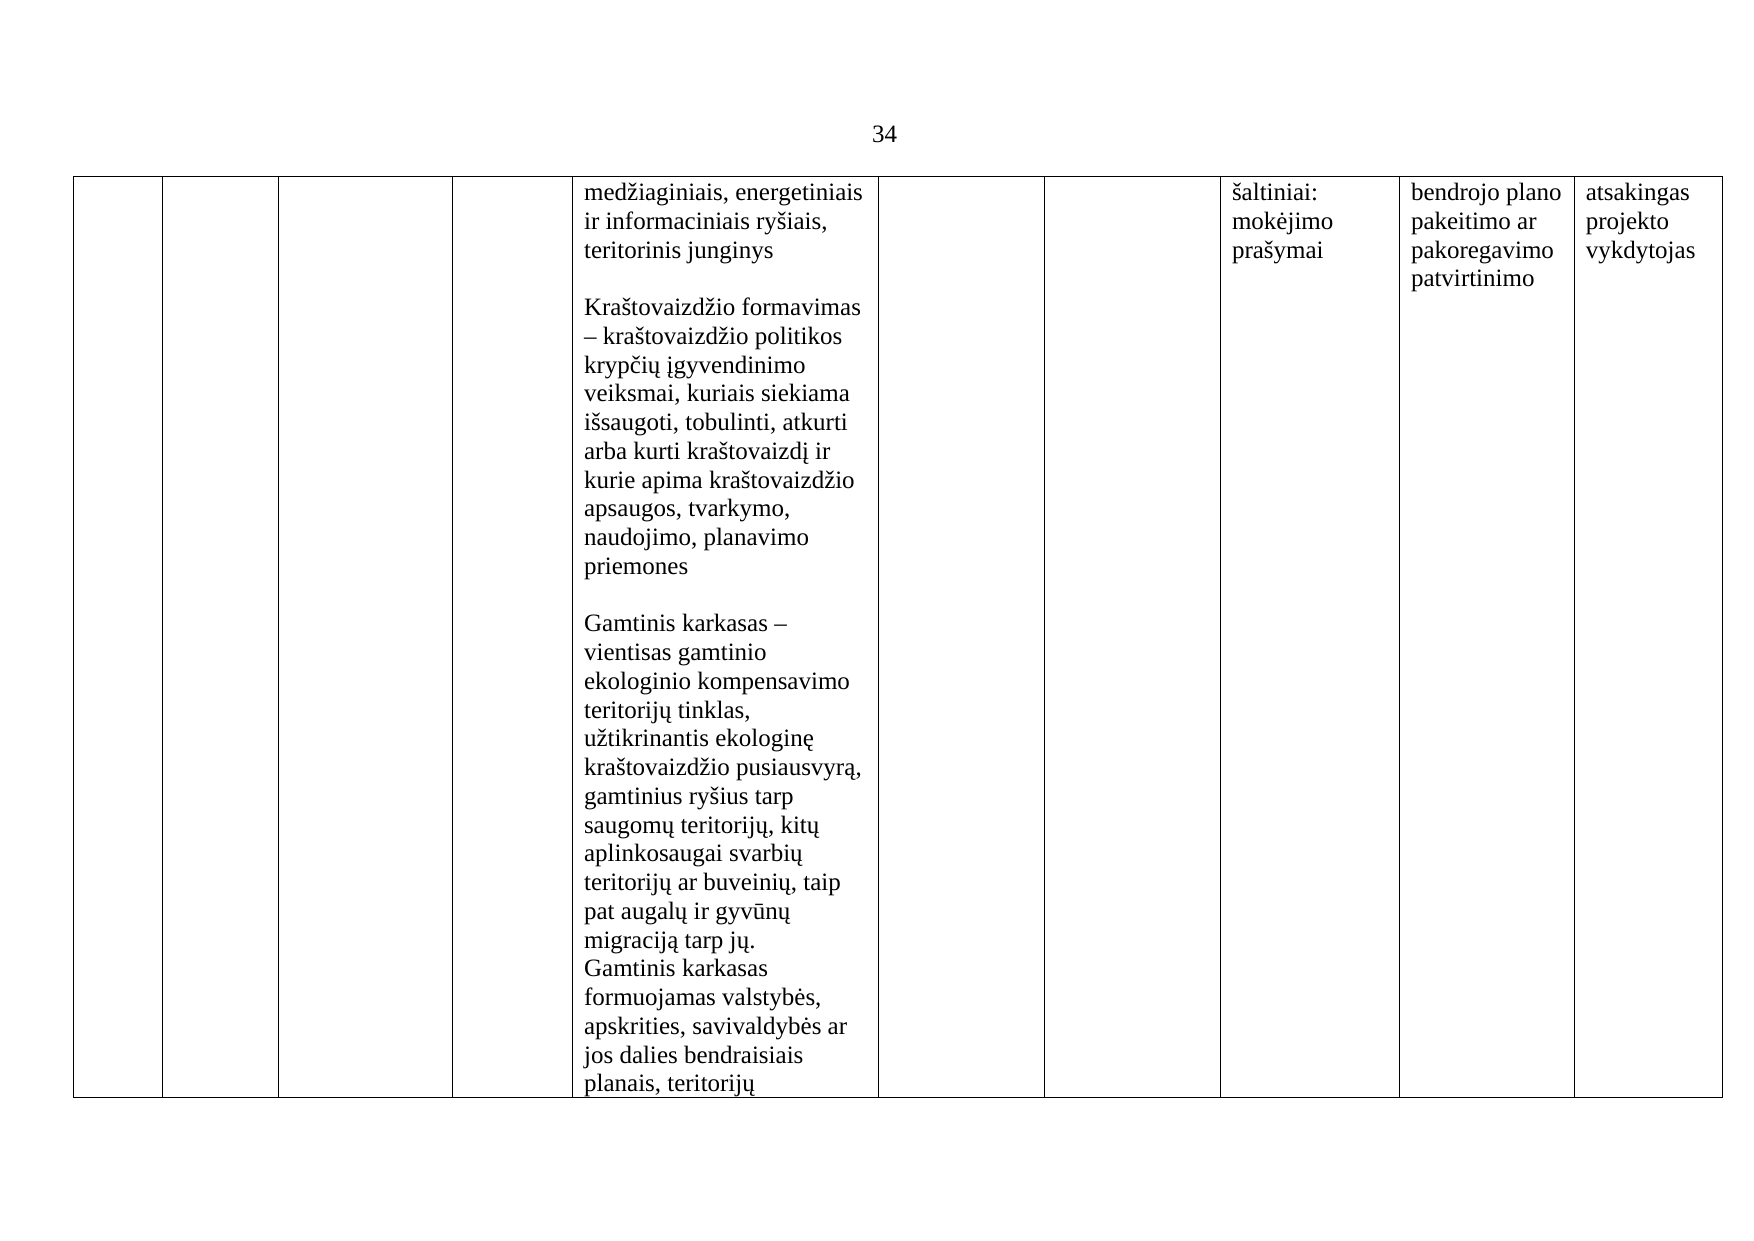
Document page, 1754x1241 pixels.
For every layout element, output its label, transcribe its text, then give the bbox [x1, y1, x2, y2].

table_cell atsakingas projekto vykdytojas [1575, 177, 1722, 1097]
table_cell [453, 177, 572, 1097]
table_cell šaltiniai: mokėjimo prašymai [1221, 177, 1399, 1097]
table_cell [279, 177, 452, 1097]
table_cell [74, 177, 162, 1097]
table_cell [1723, 176, 1728, 1097]
table_cell medžiaginiais, energetiniais ir informaciniais ryšiais, teritorinis junginys Kraštovaizdžio formavimas – kraštovaizdžio politikos krypčių įgyvendinimo veiksmai, kuriais siekiama išsaugoti, tobulinti, atkurti arba kurti kraštovaizdį ir kurie apima kraštovaizdžio apsaugos, tvarkymo, naudojimo, planavimo priemones Gamtinis karkasas – vientisas gamtinio ekologinio kompensavimo teritorijų tinklas, užtikrinantis ekologinę kraštovaizdžio pusiausvyrą, gamtinius ryšius tarp saugomų teritorijų, kitų aplinkosaugai svarbių teritorijų ar buveinių, taip pat augalų ir gyvūnų migraciją tarp jų. Gamtinis karkasas formuojamas valstybės, apskrities, savivaldybės ar jos dalies bendraisiais planais, teritorijų [573, 177, 878, 1097]
table_cell bendrojo plano pakeitimo ar pakoregavimo patvirtinimo [1400, 177, 1574, 1097]
table_cell [1045, 177, 1220, 1097]
table_cell [879, 177, 1044, 1097]
table_cell [163, 177, 278, 1097]
